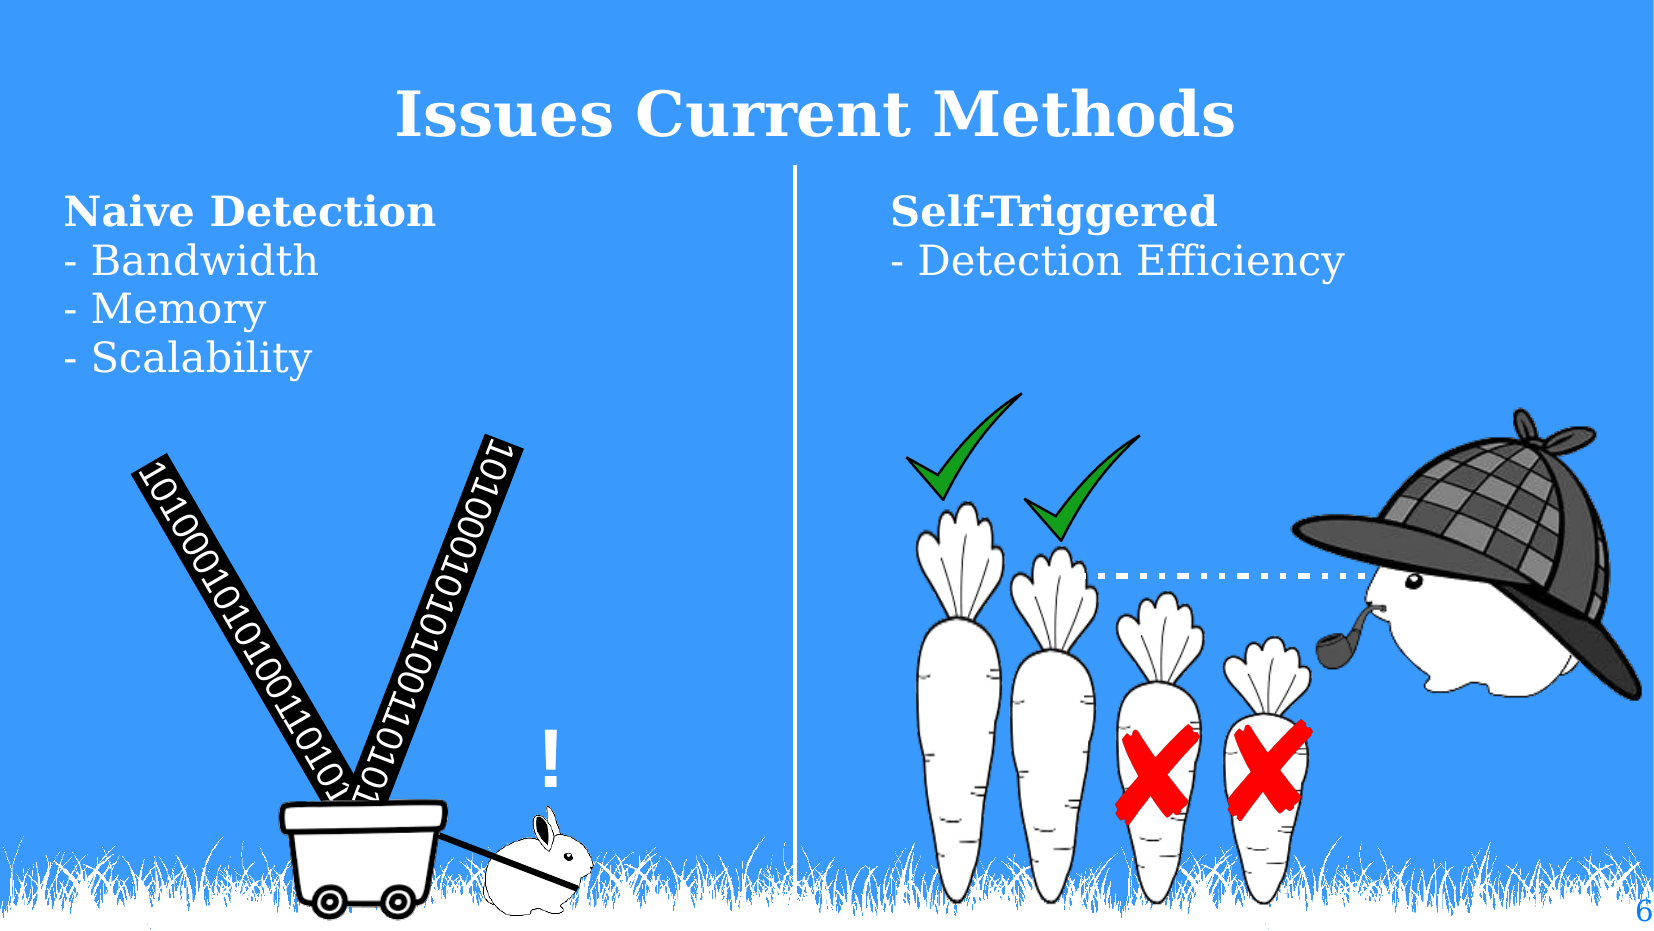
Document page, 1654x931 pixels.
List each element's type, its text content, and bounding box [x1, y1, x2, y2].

text_box Self-Triggered - Detection Efficiency [875, 180, 1427, 342]
title [82, 37, 1571, 193]
picture [0, 0, 1654, 931]
text_box 1010001010100110101001 [344, 417, 537, 777]
text_box ! [522, 705, 580, 813]
text_box Naive Detection - Bandwidth - Memory - Scalability [48, 180, 601, 390]
text_box 1010001010100110101001 [116, 436, 352, 777]
